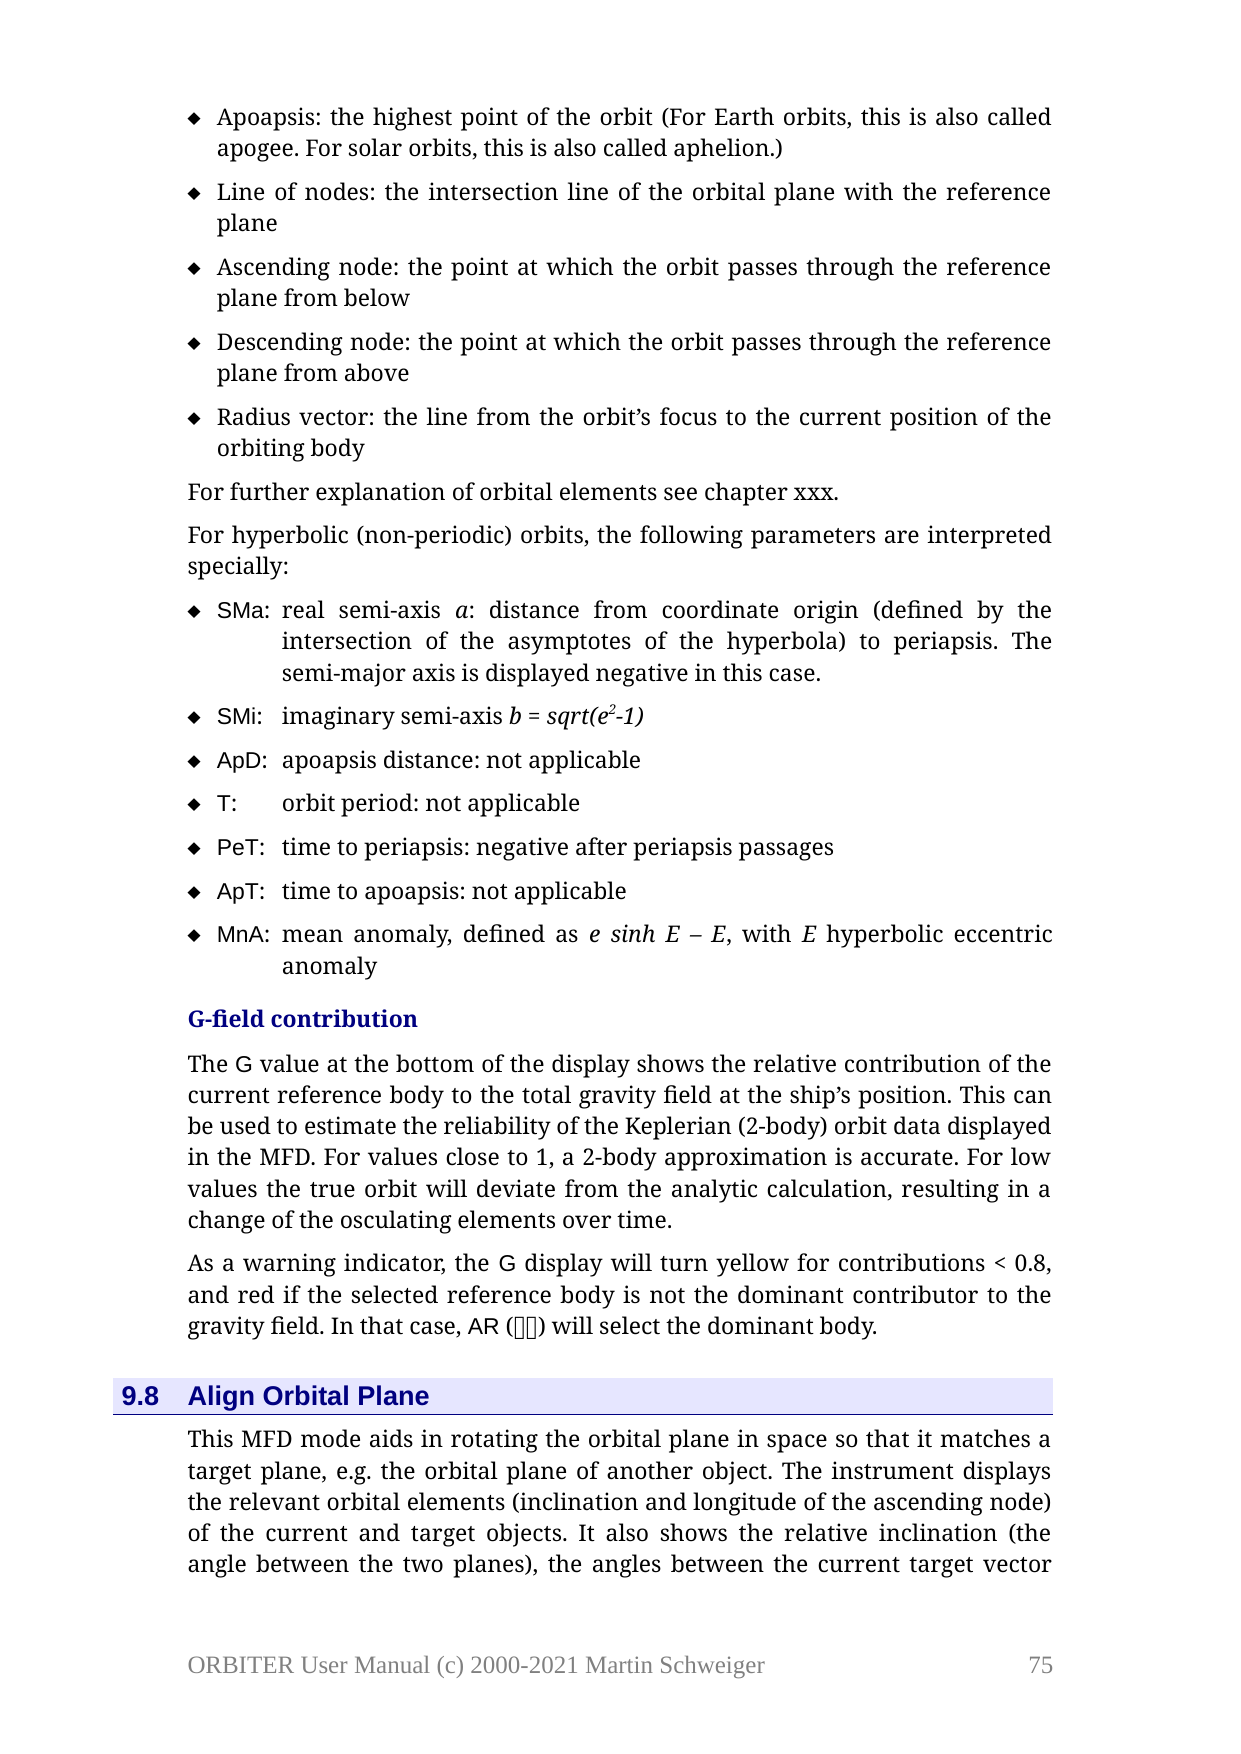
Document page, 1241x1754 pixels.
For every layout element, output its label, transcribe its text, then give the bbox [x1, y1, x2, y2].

list T: orbit period: not applicable [187, 787, 1053, 818]
list Radius vector: the line from the orbit’s focus to the current position of the orbiting body [187, 400, 1053, 462]
list SMa: real semi-axis a: distance from coordinate origin (defined by the intersection of the asymptotes of the hyperbola) to periapsis. The semi-major axis is displayed negative in this case. [187, 593, 1053, 687]
subtitle Align Orbital Plane [113, 1378, 1053, 1414]
list Ascending node: the point at which the orbit passes through the reference plane from below [187, 250, 1053, 313]
list SMi: imaginary semi-axis b = sqrt(e2-1) [187, 699, 1053, 731]
list Line of nodes: the intersection line of the orbital plane with the reference plane [187, 175, 1053, 238]
list MnA: mean anomaly, defined as e sinh E – E, with E hyperbolic eccentric anomaly [187, 918, 1053, 980]
text This MFD mode aids in rotating the orbital plane in space so that it matches a target plane, e.g. the orbital plane of another object. The instrument displays the relevant orbital elements (inclination and longitude of the ascending node) of the current and target objects. It also shows the relative inclination (the angle between the two planes), the angles between the current target vector [187, 1423, 1053, 1579]
list ApD: apoapsis distance: not applicable [187, 743, 1053, 774]
subtitle G-field contribution [187, 1003, 1053, 1034]
list ApT: time to apoapsis: not applicable [187, 874, 1053, 905]
text As a warning indicator, the G display will turn yellow for contributions < 0.8, and red if the selected reference body is not the dominant contributor to the gravity field. In that case, AR () will select the dominant body. [187, 1247, 1053, 1341]
list Descending node: the point at which the orbit passes through the reference plane from above [187, 325, 1053, 388]
text For further explanation of orbital elements see chapter xxx. [187, 475, 1053, 506]
text The G value at the bottom of the display shows the relative contribution of the current reference body to the total gravity field at the ship’s position. This can be used to estimate the reliability of the Keplerian (2-body) orbit data displayed in the MFD. For values close to 1, a 2-body approximation is accurate. For low values the true orbit will deviate from the analytic calculation, resulting in a change of the osculating elements over time. [187, 1047, 1053, 1234]
list PeT: time to periapsis: negative after periapsis passages [187, 831, 1053, 862]
list Apoapsis: the highest point of the orbit (For Earth orbits, this is also called apogee. For solar orbits, this is also called aphelion.) [187, 100, 1053, 163]
text For hyperbolic (non-periodic) orbits, the following parameters are interpreted specially: [187, 518, 1053, 581]
